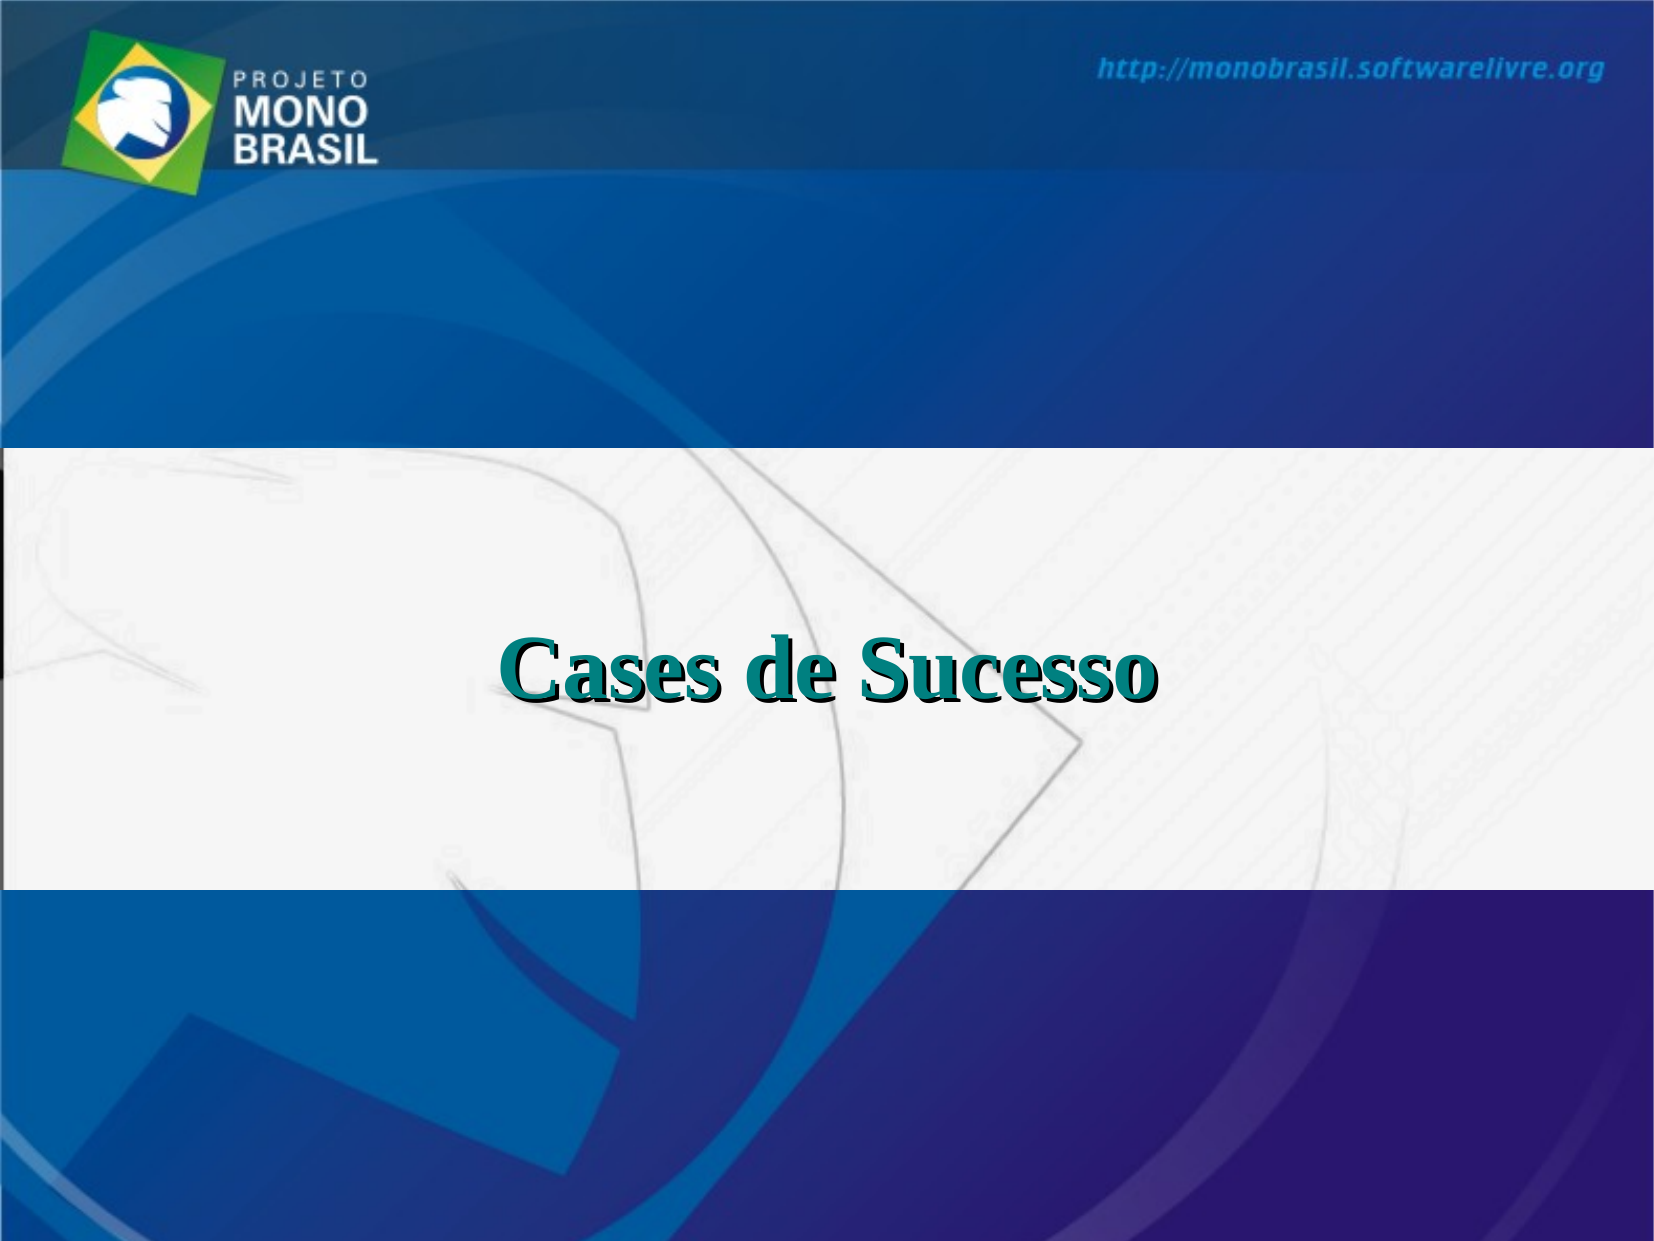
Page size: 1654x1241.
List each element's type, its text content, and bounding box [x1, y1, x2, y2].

title Cases de Sucesso [121, 563, 1534, 771]
picture [0, 0, 1654, 1241]
